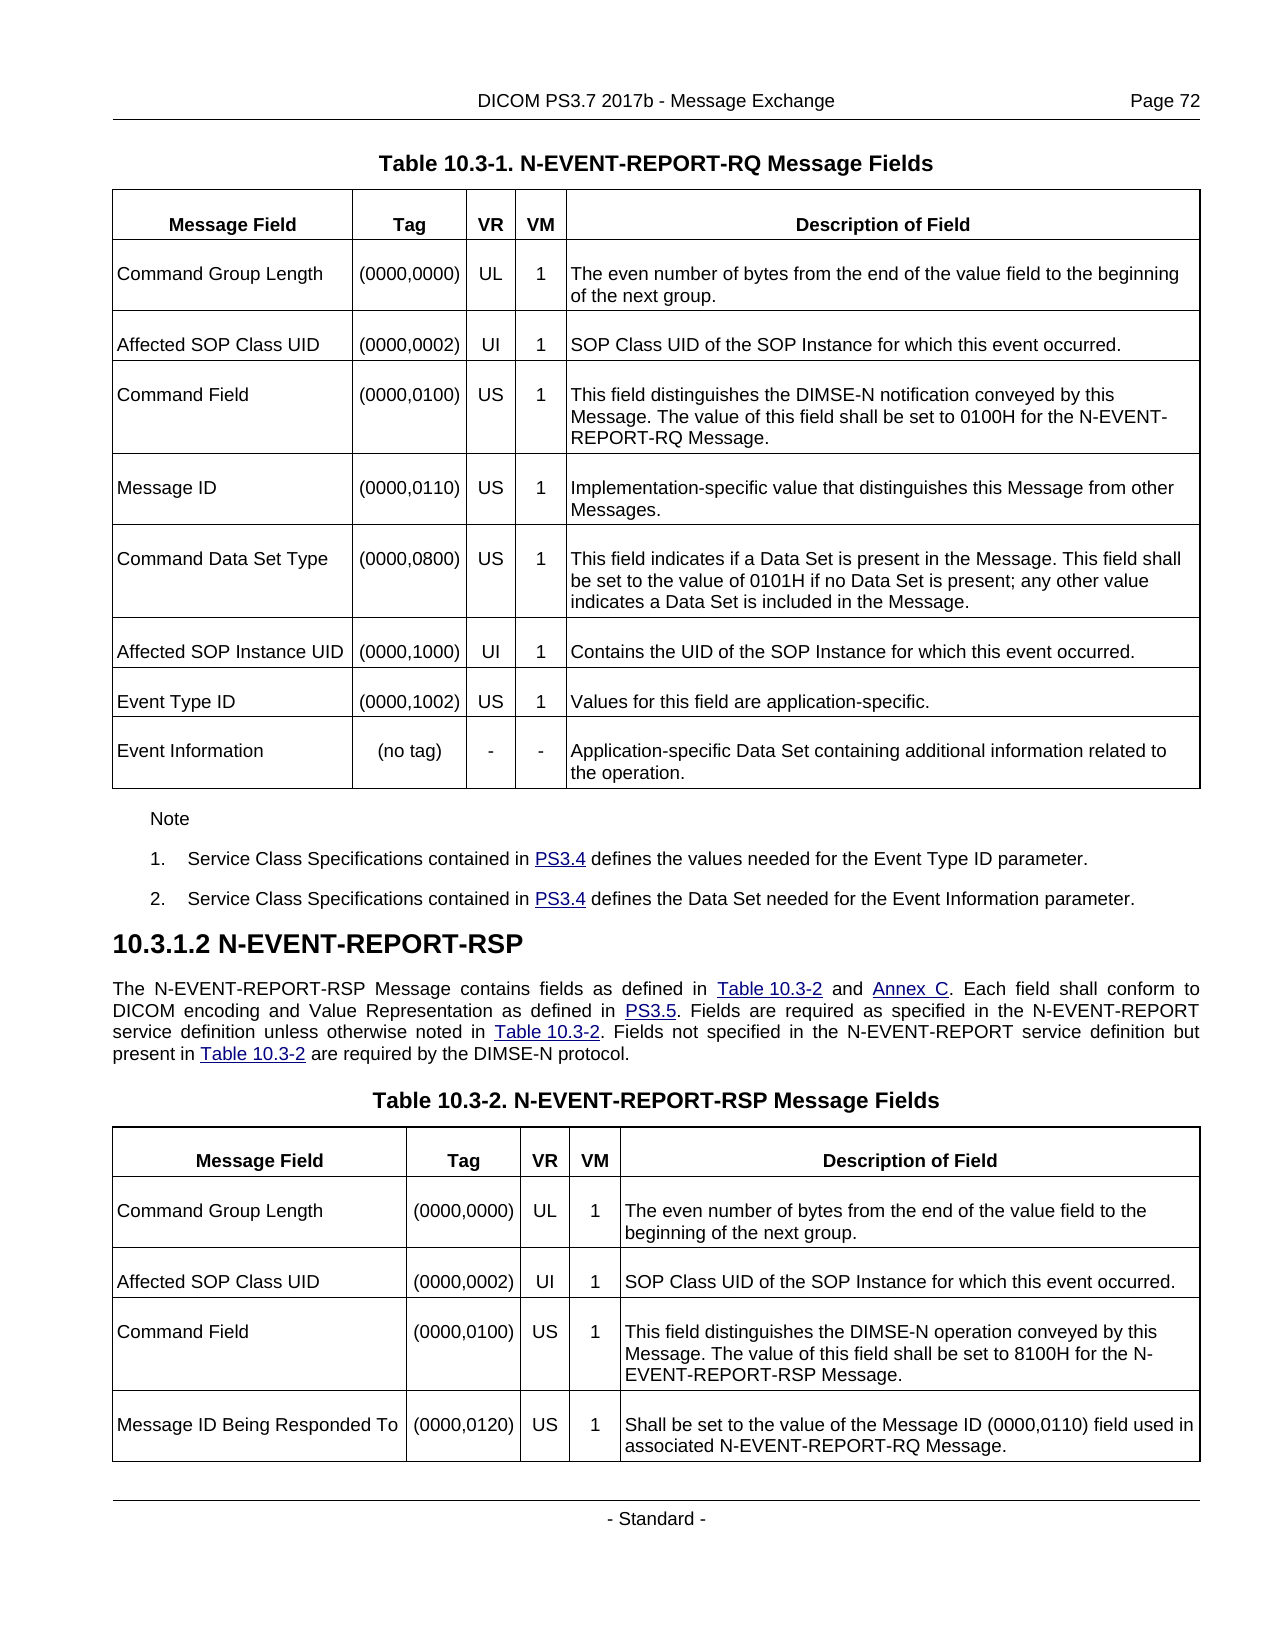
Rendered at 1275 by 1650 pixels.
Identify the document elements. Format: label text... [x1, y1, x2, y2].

table_header Tag [353, 190, 466, 239]
table_cell Message ID [113, 454, 352, 524]
table_cell Affected SOP Instance UID [113, 618, 352, 667]
table_cell Affected SOP Class UID [113, 1248, 406, 1297]
table_cell Command Group Length [113, 1177, 406, 1247]
table_cell 1 [516, 311, 566, 360]
table_cell 1 [570, 1391, 620, 1461]
table_header VM [516, 190, 566, 239]
table_cell US [467, 454, 515, 524]
table_cell (0000,0000) [353, 240, 466, 310]
table_cell Implementation-specific value that distinguishes this Message from other Messages. [567, 454, 1199, 524]
table_cell 1 [516, 454, 566, 524]
text The N-EVENT-REPORT-RSP Message contains fields as defined in Table 10.3-2 and Annex C. Each field shall conform to DICOM encoding and Value Representation as defined in PS3.5. Fields are required as specified in the N-EVENT-REPORT service definition unless otherwise noted in Table 10.3-2. Fields not specified in the N-EVENT-REPORT service definition but present in Table 10.3-2 are required by the DIMSE-N protocol. [112, 978, 1200, 1064]
table_cell UI [467, 618, 515, 667]
table_cell This field indicates if a Data Set is present in the Message. This field shall be set to the value of 0101H if no Data Set is present; any other value indicates a Data Set is included in the Message. [567, 525, 1199, 617]
table_cell Affected SOP Class UID [113, 311, 352, 360]
table_cell US [521, 1391, 569, 1461]
table_cell (0000,1002) [353, 668, 466, 716]
table_header VM [570, 1128, 620, 1176]
list Service Class Specifications contained in PS3.4 defines the values needed for the Event Type ID parameter. [150, 848, 1162, 869]
list Service Class Specifications contained in PS3.4 defines the Data Set needed for the Event Information parameter. [150, 888, 1162, 909]
table_cell The even number of bytes from the end of the value field to the beginning of the next group. [567, 240, 1199, 310]
table_cell 1 [570, 1248, 620, 1297]
table_cell (0000,0002) [353, 311, 466, 360]
table_cell The even number of bytes from the end of the value field to the beginning of the next group. [621, 1177, 1199, 1247]
table_cell 1 [516, 618, 566, 667]
table_cell SOP Class UID of the SOP Instance for which this event occurred. [621, 1248, 1199, 1297]
table_cell (0000,0000) [407, 1177, 520, 1247]
table_header Message Field [113, 190, 352, 239]
table_cell (0000,0110) [353, 454, 466, 524]
table_cell Event Information [113, 717, 352, 787]
table_cell - [516, 717, 566, 787]
text Note [150, 807, 1162, 829]
table_cell (0000,0800) [353, 525, 466, 617]
text 10.3.1.2 N-EVENT-REPORT-RSP [112, 928, 1200, 959]
table_cell US [467, 361, 515, 453]
table_cell This field distinguishes the DIMSE-N operation conveyed by this Message. The value of this field shall be set to 8100H for the N-EVENT-REPORT-RSP Message. [621, 1298, 1199, 1390]
table_cell US [467, 668, 515, 716]
table_cell - [467, 717, 515, 787]
table_cell 1 [570, 1298, 620, 1390]
table_cell Shall be set to the value of the Message ID (0000,0110) field used in associated N-EVENT-REPORT-RQ Message. [621, 1391, 1199, 1461]
table_cell This field distinguishes the DIMSE-N notification conveyed by this Message. The value of this field shall be set to 0100H for the N-EVENT-REPORT-RQ Message. [567, 361, 1199, 453]
table_cell Contains the UID of the SOP Instance for which this event occurred. [567, 618, 1199, 667]
table_cell UI [521, 1248, 569, 1297]
table_cell (no tag) [353, 717, 466, 787]
table_cell US [467, 525, 515, 617]
text Table 10.3-2. N-EVENT-REPORT-RSP Message Fields [112, 1087, 1200, 1113]
table_header Description of Field [567, 190, 1199, 239]
table_header VR [467, 190, 515, 239]
table_cell UI [467, 311, 515, 360]
table_cell (0000,0002) [407, 1248, 520, 1297]
table_cell UL [521, 1177, 569, 1247]
table_cell Command Data Set Type [113, 525, 352, 617]
table_cell UL [467, 240, 515, 310]
table_cell Command Field [113, 1298, 406, 1390]
table_cell Command Group Length [113, 240, 352, 310]
table_cell 1 [516, 240, 566, 310]
table_cell Message ID Being Responded To [113, 1391, 406, 1461]
text Table 10.3-1. N-EVENT-REPORT-RQ Message Fields [112, 150, 1200, 176]
table_cell (0000,0100) [407, 1298, 520, 1390]
table_cell 1 [516, 525, 566, 617]
table_cell (0000,1000) [353, 618, 466, 667]
table_cell Command Field [113, 361, 352, 453]
table_cell (0000,0120) [407, 1391, 520, 1461]
table_header Description of Field [621, 1128, 1199, 1176]
table_cell 1 [570, 1177, 620, 1247]
table_cell Application-specific Data Set containing additional information related to the operation. [567, 717, 1199, 787]
table_cell (0000,0100) [353, 361, 466, 453]
table_header VR [521, 1128, 569, 1176]
table_header Message Field [113, 1128, 406, 1176]
table_cell US [521, 1298, 569, 1390]
table_cell Event Type ID [113, 668, 352, 716]
table_cell SOP Class UID of the SOP Instance for which this event occurred. [567, 311, 1199, 360]
table_cell Values for this field are application-specific. [567, 668, 1199, 716]
table_cell 1 [516, 668, 566, 716]
table_header Tag [407, 1128, 520, 1176]
table_cell 1 [516, 361, 566, 453]
